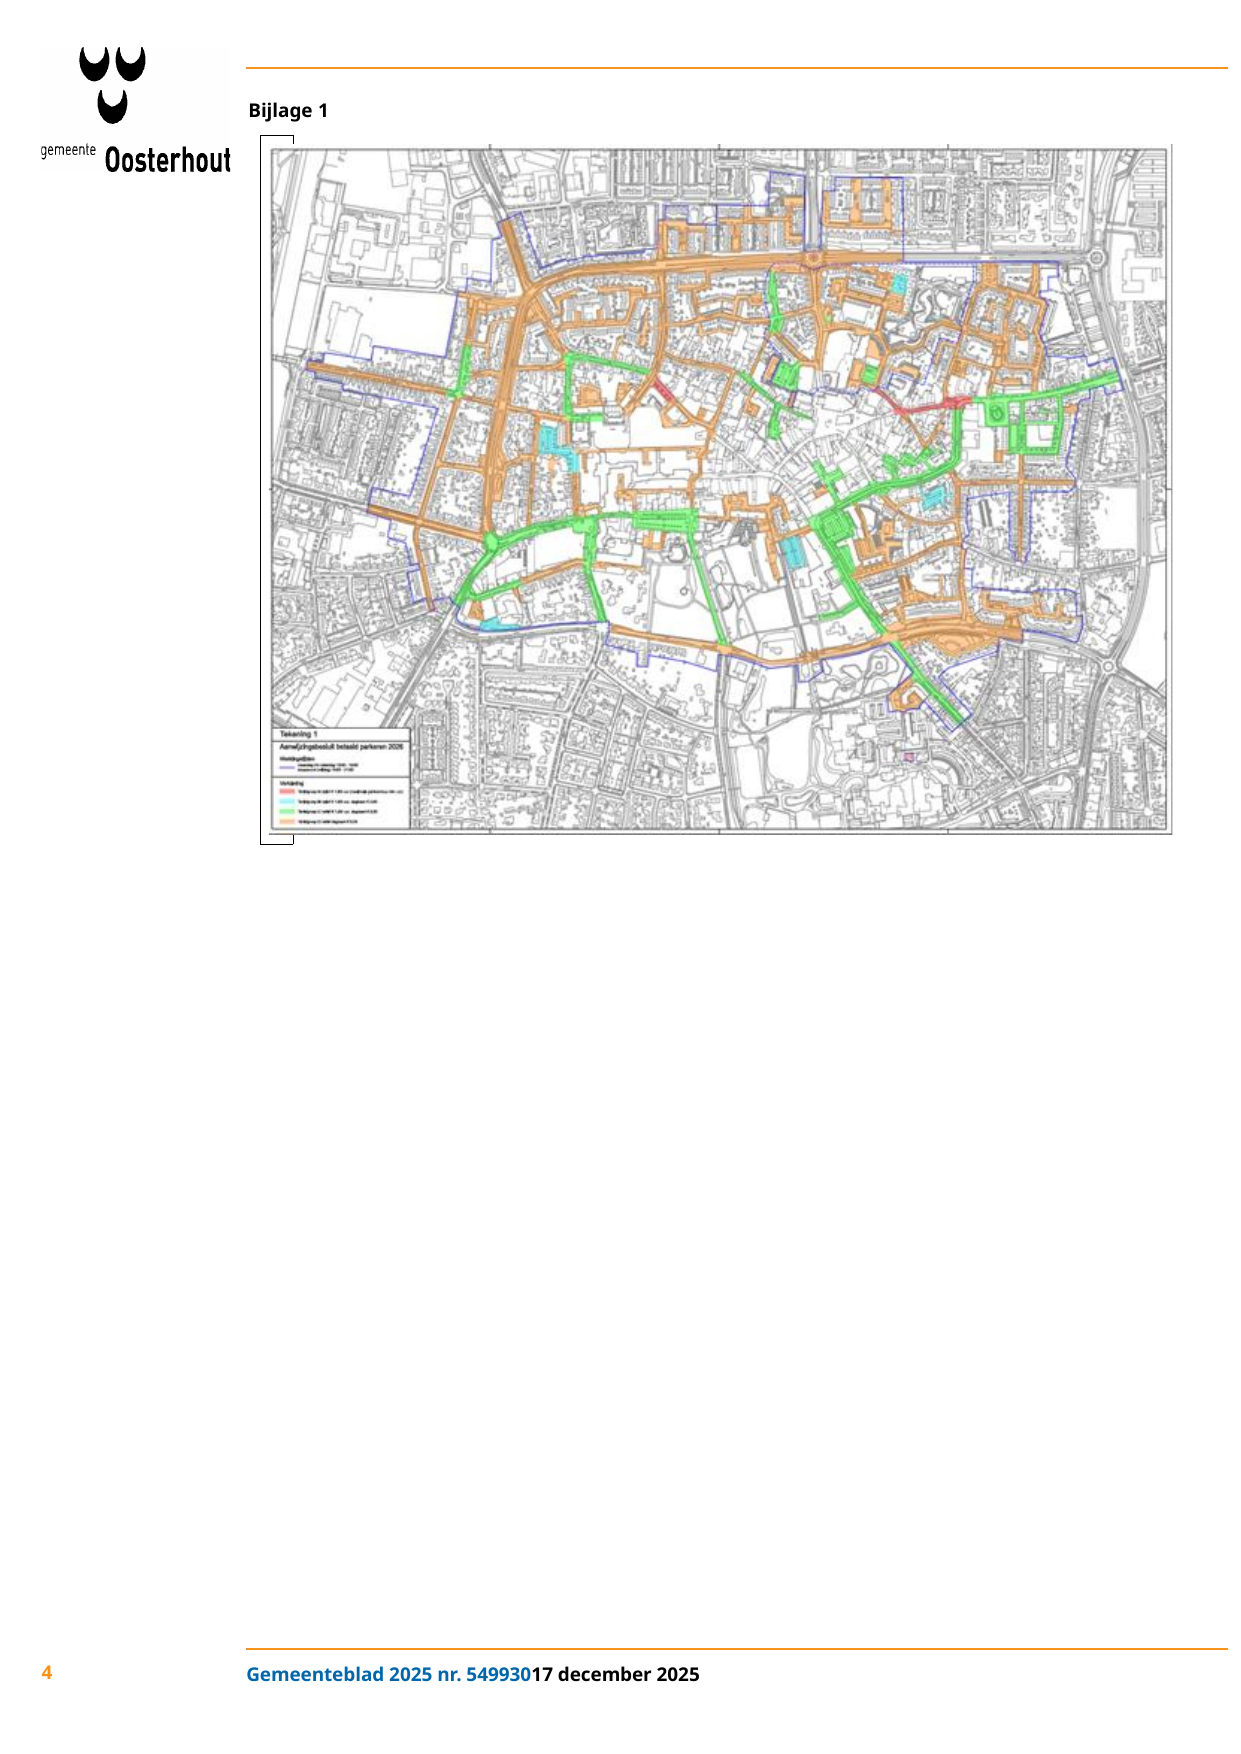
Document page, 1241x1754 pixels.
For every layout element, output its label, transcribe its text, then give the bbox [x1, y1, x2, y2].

text Bijlage 1 [248, 95, 1152, 123]
picture [268, 144, 1173, 835]
picture [41, 47, 231, 172]
